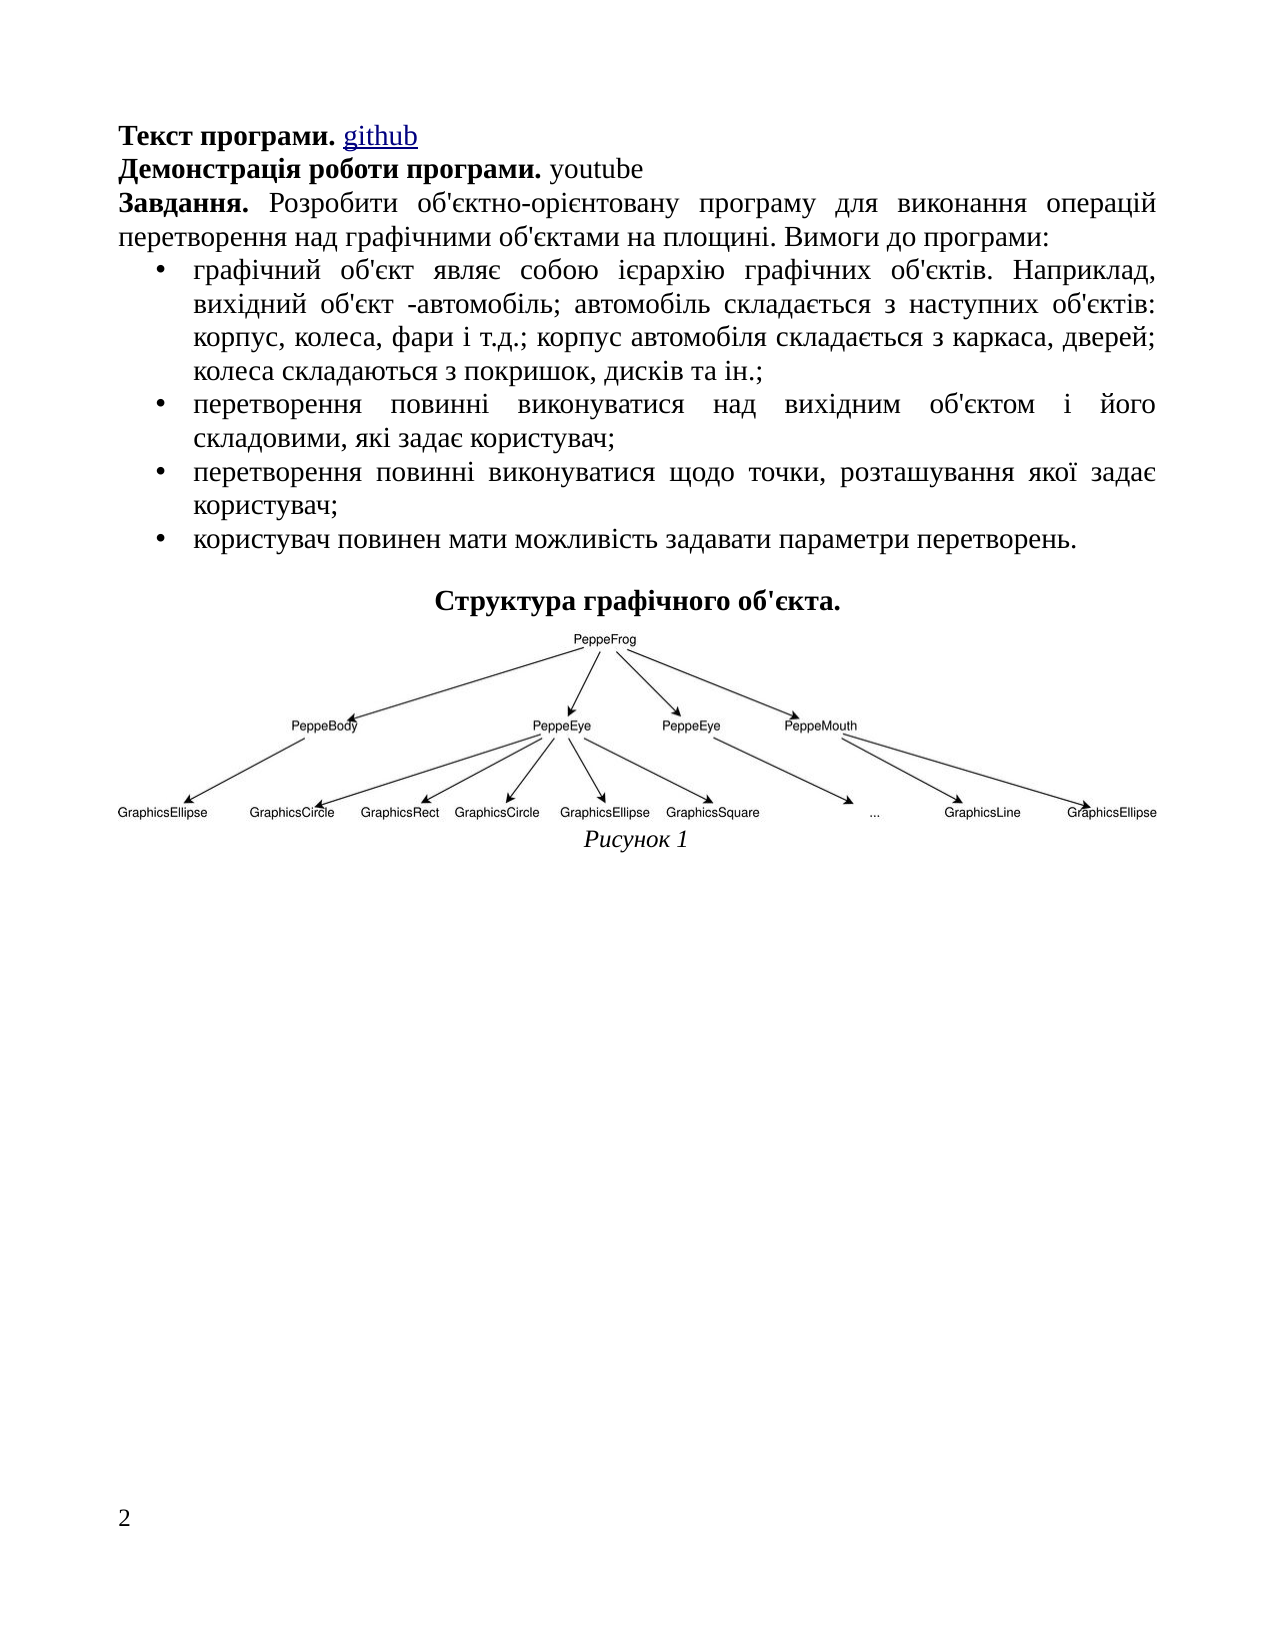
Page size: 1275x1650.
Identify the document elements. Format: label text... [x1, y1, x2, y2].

text Текст програми. github [118, 118, 1157, 152]
text Структура графічного об'єкта. [118, 583, 1157, 617]
text Рисунок 1 [118, 825, 1157, 853]
list перетворення повинні виконуватися над вихідним об'єктом і його складовими, які задає користувач; [156, 387, 1157, 454]
list користувач повинен мати можливість задавати параметри перетворень. [156, 521, 1157, 554]
text Демонстрація роботи програми. youtube [118, 152, 1157, 185]
picture [118, 629, 1157, 825]
text Завдання. Розробити об'єктно-орієнтовану програму для виконання операцій перетворення над графічними об'єктами на площині. Вимоги до програми: [118, 185, 1157, 252]
list перетворення повинні виконуватися щодо точки, розташування якої задає користувач; [156, 454, 1157, 521]
list графічний об'єкт являє собою ієрархію графічних об'єктів. Наприклад, вихідний об'єкт -автомобіль; автомобіль складається з наступних об'єктів: корпус, колеса, фари і т.д.; корпус автомобіля складається з каркаса, дверей; колеса складаються з покришок, дисків та ін.; [156, 252, 1157, 387]
